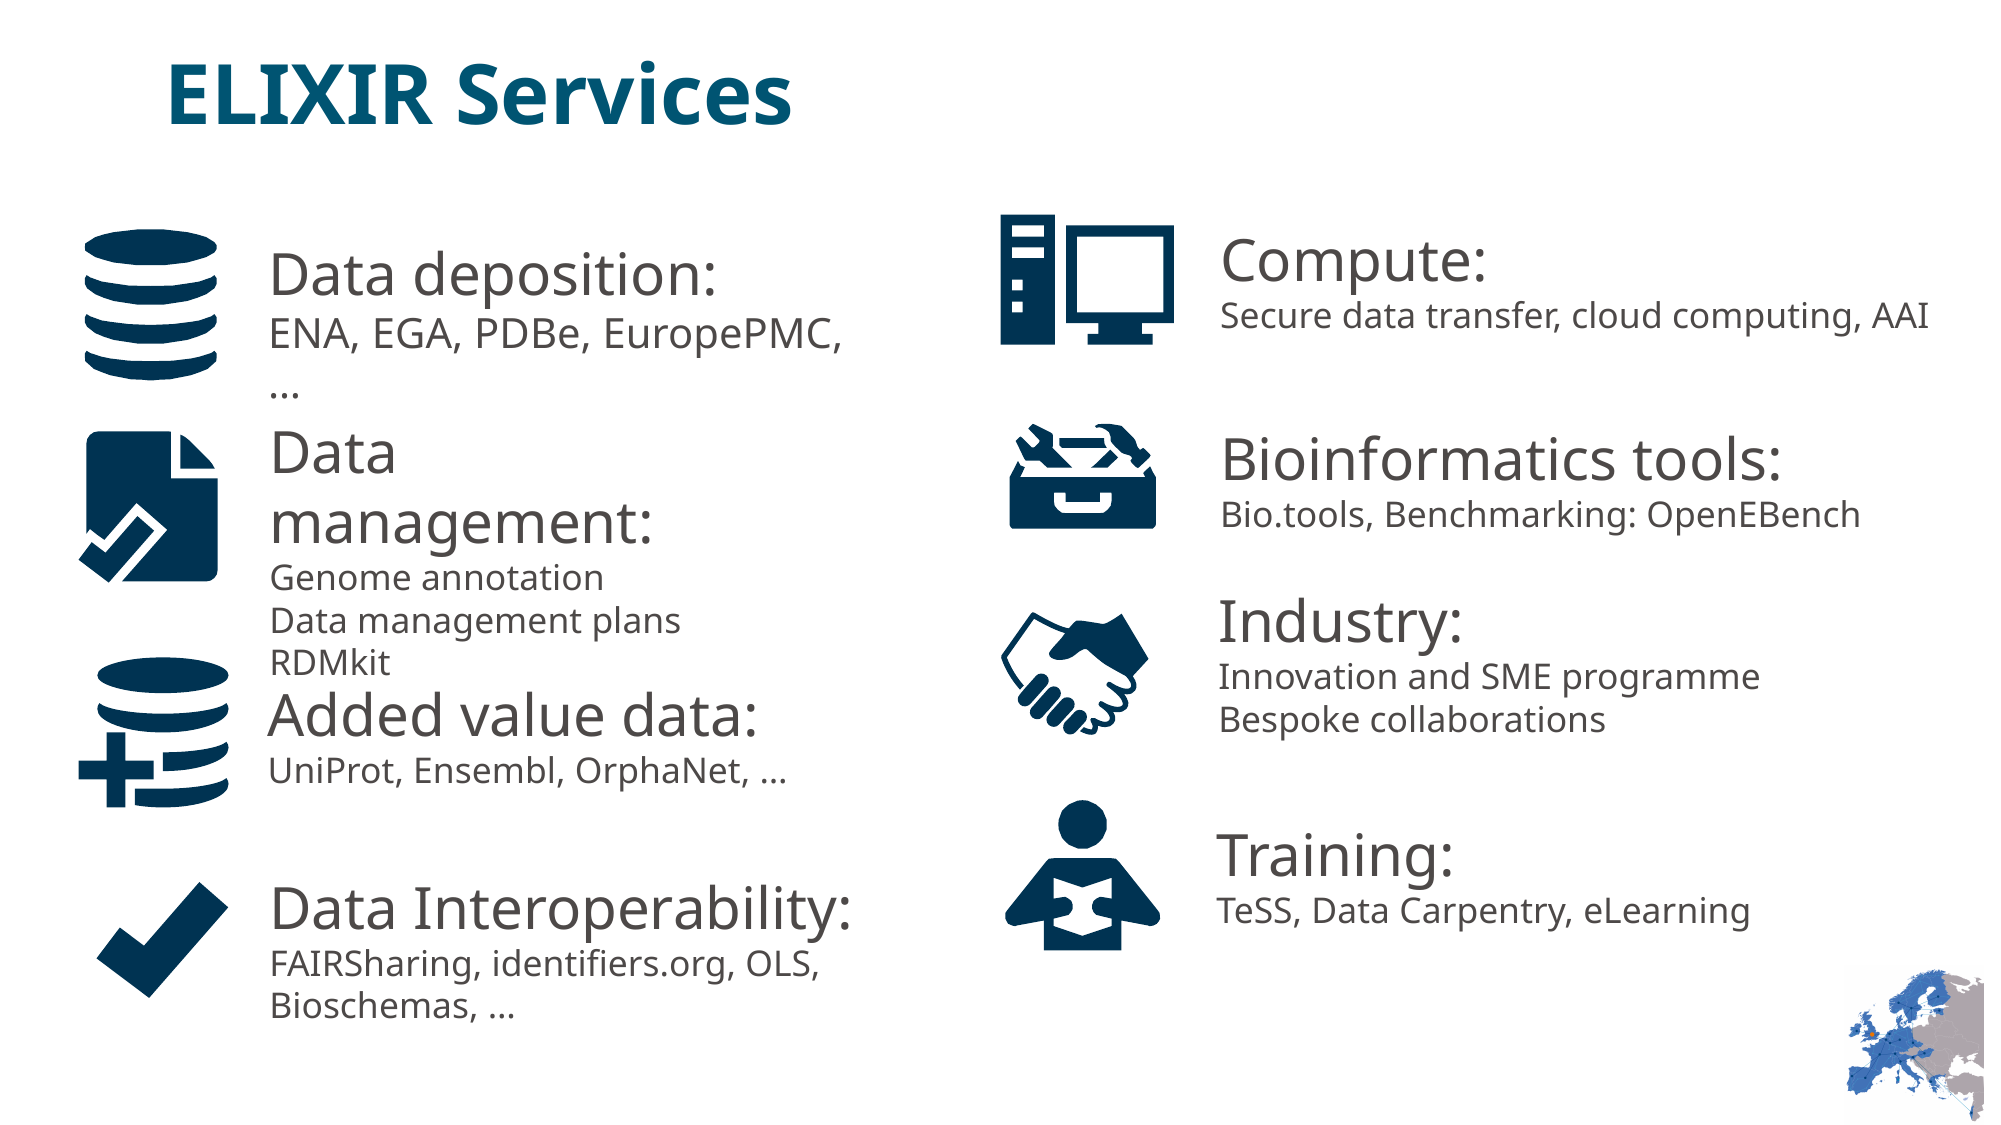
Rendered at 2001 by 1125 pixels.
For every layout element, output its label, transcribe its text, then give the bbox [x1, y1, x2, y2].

text_box [86, 431, 218, 582]
text_box [1046, 697, 1075, 727]
text_box [1029, 686, 1061, 720]
text_box [1066, 225, 1174, 345]
text_box [1059, 438, 1107, 448]
text_box Added value data: UniProt, Ensembl, OrphaNet, … [252, 670, 917, 801]
text_box [1009, 461, 1156, 529]
text_box Compute: Secure data transfer, cloud computing, AAI [1205, 215, 2001, 346]
text_box [84, 275, 217, 305]
text_box [84, 314, 217, 344]
text_box [78, 732, 154, 808]
text_box [1044, 858, 1161, 951]
text_box [180, 434, 215, 469]
text_box [1001, 612, 1149, 735]
text_box [78, 516, 155, 583]
text_box Data deposition: ENA, EGA, PDBe, EuropePMC, … [253, 229, 875, 410]
text_box [1094, 423, 1151, 469]
text_box [84, 350, 217, 381]
text_box [162, 741, 229, 772]
text_box [1063, 709, 1087, 735]
text_box Industry: Innovation and SME programme Bespoke collaborations [1203, 576, 2001, 752]
text_box Data management: Genome annotation Data management plans RDMkit [254, 410, 783, 583]
picture [1844, 965, 1984, 1125]
text_box [96, 882, 229, 998]
text_box [1017, 673, 1049, 707]
text_box [97, 657, 229, 694]
text_box ELIXIR Services [164, 41, 1503, 136]
text_box [1058, 800, 1107, 849]
text_box [1015, 423, 1073, 468]
text_box [134, 778, 229, 808]
text_box [97, 703, 229, 733]
text_box [84, 229, 217, 266]
text_box Training: TeSS, Data Carpentry, eLearning [1201, 810, 1923, 941]
text_box [1000, 214, 1055, 345]
text_box Bioinformatics tools: Bio.tools, Benchmarking: OpenEBench [1205, 414, 1964, 545]
text_box Data Interoperability: FAIRSharing, identifiers.org, OLS, Bioschemas, … [254, 863, 1079, 1039]
text_box [1090, 449, 1119, 468]
